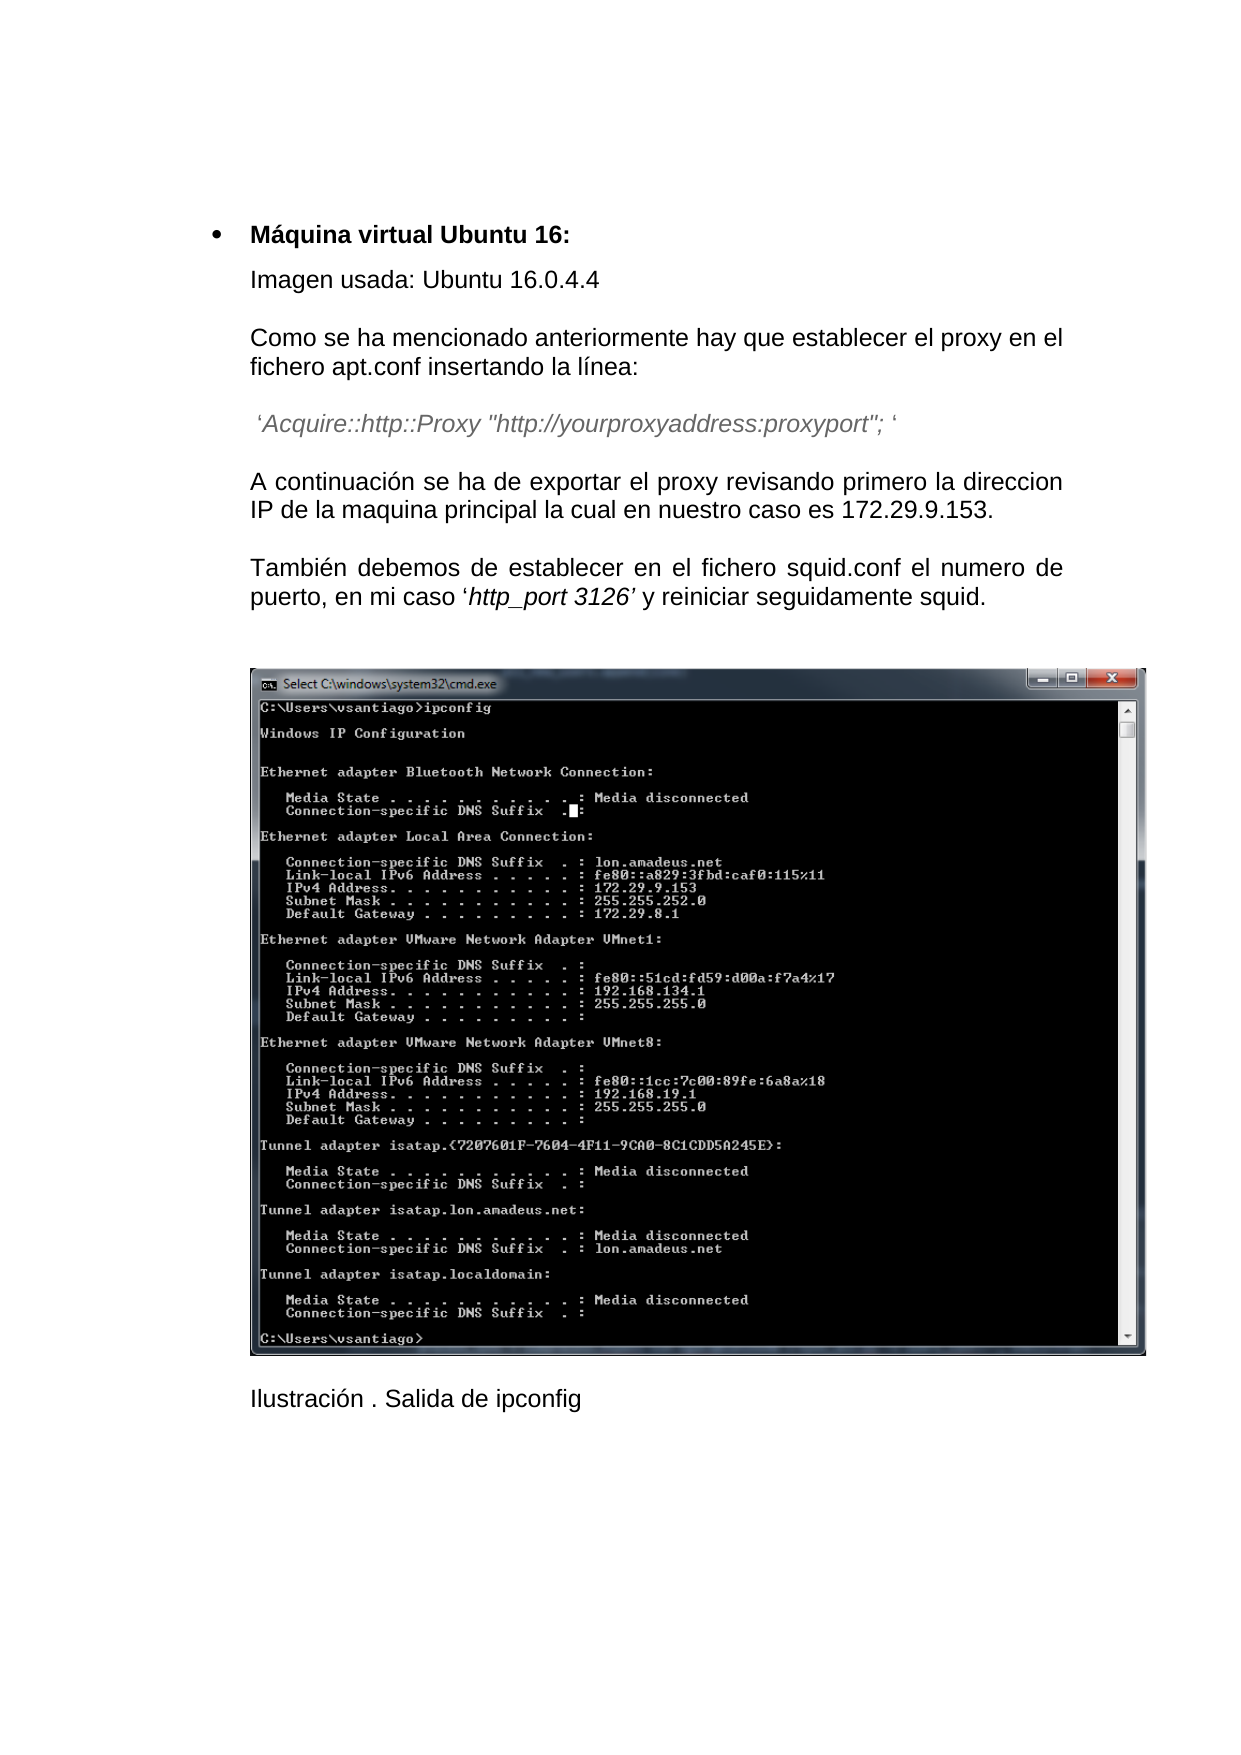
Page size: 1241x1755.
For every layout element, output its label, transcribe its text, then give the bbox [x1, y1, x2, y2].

text Ilustración . Salida de ipconfig [250, 1384, 1065, 1413]
picture [250, 668, 1147, 1356]
text Imagen usada: Ubuntu 16.0.4.4 [250, 266, 1065, 294]
text También debemos de establecer en el fichero squid.conf el numero de puerto, en mi caso ‘http_port 3126’ y reiniciar seguidamente squid. [250, 553, 1065, 611]
list Máquina virtual Ubuntu 16: [212, 220, 1065, 249]
text ‘Acquire::http::Proxy "http://yourproxyaddress:proxyport"; ‘ [250, 409, 1065, 438]
text Como se ha mencionado anteriormente hay que establecer el proxy en el fichero apt.conf insertando la línea: [250, 323, 1065, 381]
text A continuación se ha de exportar el proxy revisando primero la direccion IP de la maquina principal la cual en nuestro caso es 172.29.9.153. [250, 467, 1065, 524]
